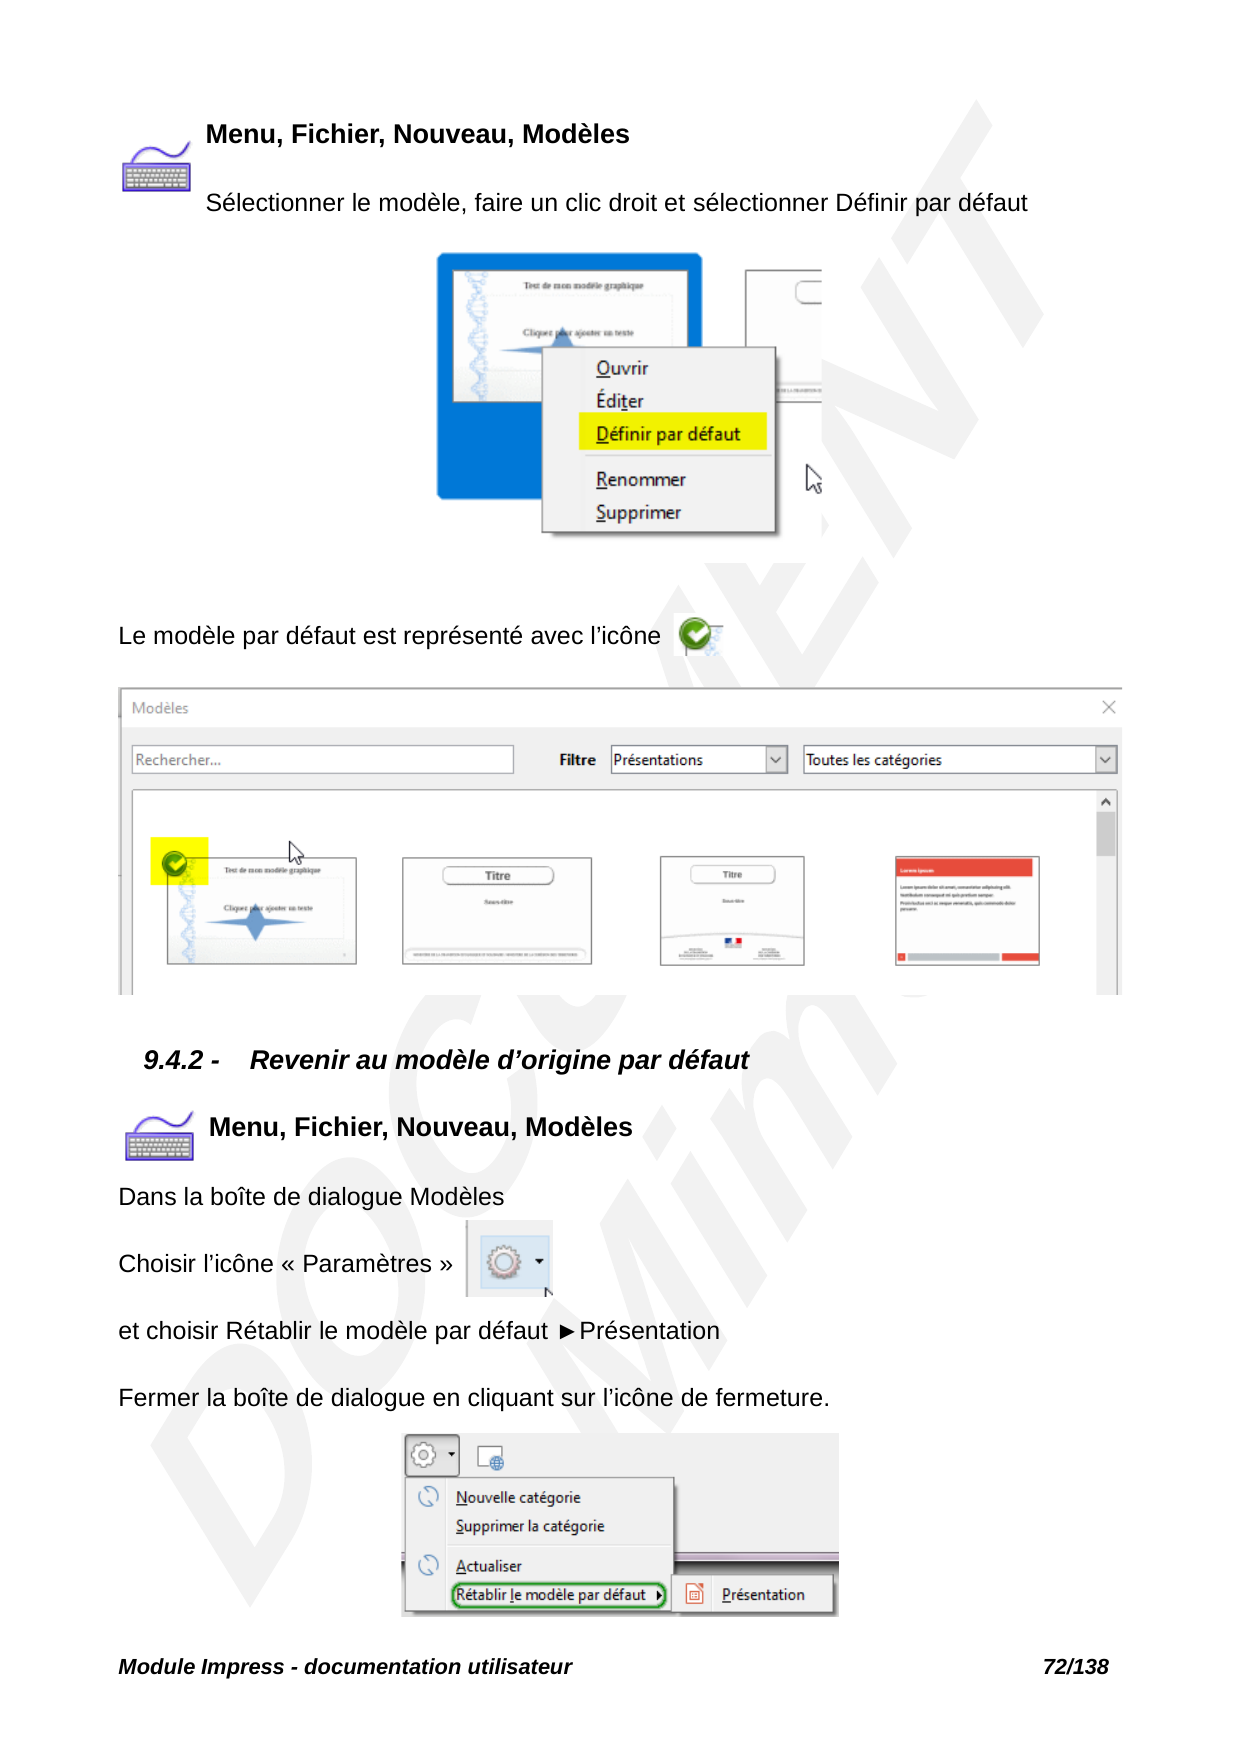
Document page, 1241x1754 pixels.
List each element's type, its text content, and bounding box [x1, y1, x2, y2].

text Sélectionner le modèle, faire un clic droit et sélectionner Définir par défaut [118, 188, 1122, 217]
text Le modèle par défaut est représenté avec l’icône [118, 621, 673, 650]
text et choisir Rétablir le modèle par défaut ►Présentation [118, 1316, 1122, 1345]
text Menu, Fichier, Nouveau, Modèles [118, 118, 1122, 149]
subtitle Revenir au modèle d’origine par défaut [143, 1044, 1122, 1075]
picture [465, 1220, 553, 1297]
text Choisir l’icône « Paramètres » [118, 1249, 465, 1278]
picture [118, 687, 1123, 995]
picture [401, 1433, 839, 1617]
text [553, 1249, 1122, 1278]
text Fermer la boîte de dialogue en cliquant sur l’icône de fermeture. [118, 1383, 1122, 1412]
text [724, 621, 1122, 650]
text Dans la boîte de dialogue Modèles [118, 1181, 1122, 1211]
picture [118, 130, 194, 206]
picture [418, 238, 822, 563]
picture [673, 613, 724, 656]
text Menu, Fichier, Nouveau, Modèles [197, 1111, 1122, 1142]
picture [121, 1100, 197, 1175]
